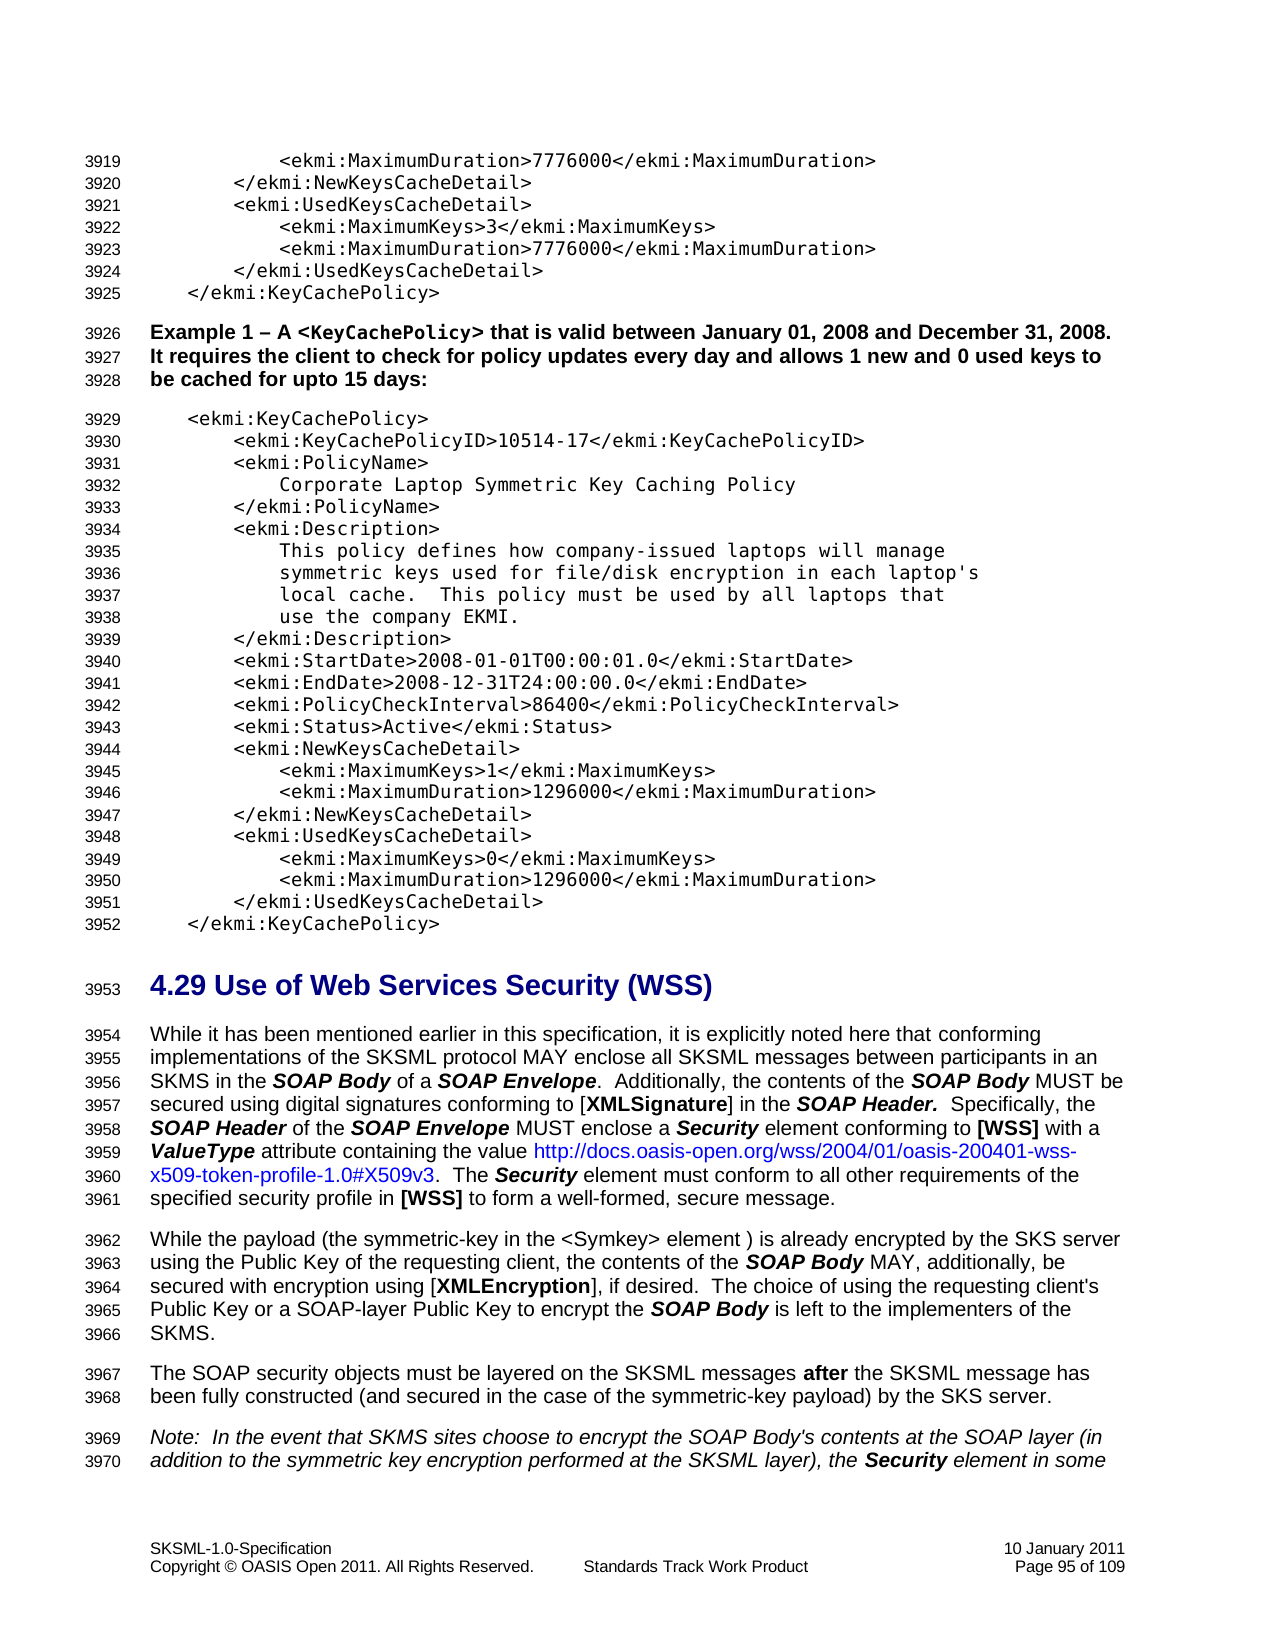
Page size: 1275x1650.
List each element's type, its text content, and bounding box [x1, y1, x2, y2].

text Note: In the event that SKMS sites choose to encrypt the SOAP Body's contents at the SOAP layer (in addition to the symmetric key encryption performed at the SKSML layer), the Security element in some [150, 1425, 1125, 1472]
subtitle Use of Web Services Security (WSS) [150, 969, 1125, 1001]
text <ekmi:KeyCachePolicy> <ekmi:KeyCachePolicyID>10514-17</ekmi:KeyCachePolicyID> <ekmi:PolicyName> Corporate Laptop Symmetric Key Caching Policy </ekmi:PolicyName> <ekmi:Description> This policy defines how company-issued laptops will manage symmetric keys used for file/disk encryption in each laptop's local cache. This policy must be used by all laptops that use the company EKMI. </ekmi:Description> <ekmi:StartDate>2008-01-01T00:00:01.0</ekmi:StartDate> <ekmi:EndDate>2008-12-31T24:00:00.0</ekmi:EndDate> <ekmi:PolicyCheckInterval>86400</ekmi:PolicyCheckInterval> <ekmi:Status>Active</ekmi:Status> <ekmi:NewKeysCacheDetail> <ekmi:MaximumKeys>1</ekmi:MaximumKeys> <ekmi:MaximumDuration>1296000</ekmi:MaximumDuration> </ekmi:NewKeysCacheDetail> <ekmi:UsedKeysCacheDetail> <ekmi:MaximumKeys>0</ekmi:MaximumKeys> <ekmi:MaximumDuration>1296000</ekmi:MaximumDuration> </ekmi:UsedKeysCacheDetail> </ekmi:KeyCachePolicy> [187, 408, 1125, 935]
text The SOAP security objects must be layered on the SKSML messages after the SKSML message has been fully constructed (and secured in the case of the symmetric-key payload) by the SKS server. [150, 1361, 1125, 1408]
text <ekmi:MaximumDuration>7776000</ekmi:MaximumDuration> </ekmi:NewKeysCacheDetail> <ekmi:UsedKeysCacheDetail> <ekmi:MaximumKeys>3</ekmi:MaximumKeys> <ekmi:MaximumDuration>7776000</ekmi:MaximumDuration> </ekmi:UsedKeysCacheDetail> </ekmi:KeyCachePolicy> [187, 150, 1125, 304]
text While the payload (the symmetric-key in the <Symkey> element ) is already encrypted by the SKS server using the Public Key of the requesting client, the contents of the SOAP Body MAY, additionally, be secured with encryption using [XMLEncryption], if desired. The choice of using the requesting client's Public Key or a SOAP-layer Public Key to encrypt the SOAP Body is left to the implementers of the SKMS. [150, 1227, 1125, 1345]
text Example 1 – A <KeyCachePolicy> that is valid between January 01, 2008 and December 31, 2008. It requires the client to check for policy updates every day and allows 1 new and 0 used keys to be cached for upto 15 days: [150, 321, 1125, 391]
text While it has been mentioned earlier in this specification, it is explicitly noted here that conforming implementations of the SKSML protocol MAY enclose all SKSML messages between participants in an SKMS in the SOAP Body of a SOAP Envelope. Additionally, the contents of the SOAP Body MUST be secured using digital signatures conforming to [XMLSignature] in the SOAP Header. Specifically, the SOAP Header of the SOAP Envelope MUST enclose a Security element conforming to [WSS] with a ValueType attribute containing the value http://docs.oasis-open.org/wss/2004/01/oasis-200401-wss-x509-token-profile-1.0#X509v3. The Security element must conform to all other requirements of the specified security profile in [WSS] to form a well-formed, secure message. [150, 1022, 1125, 1210]
